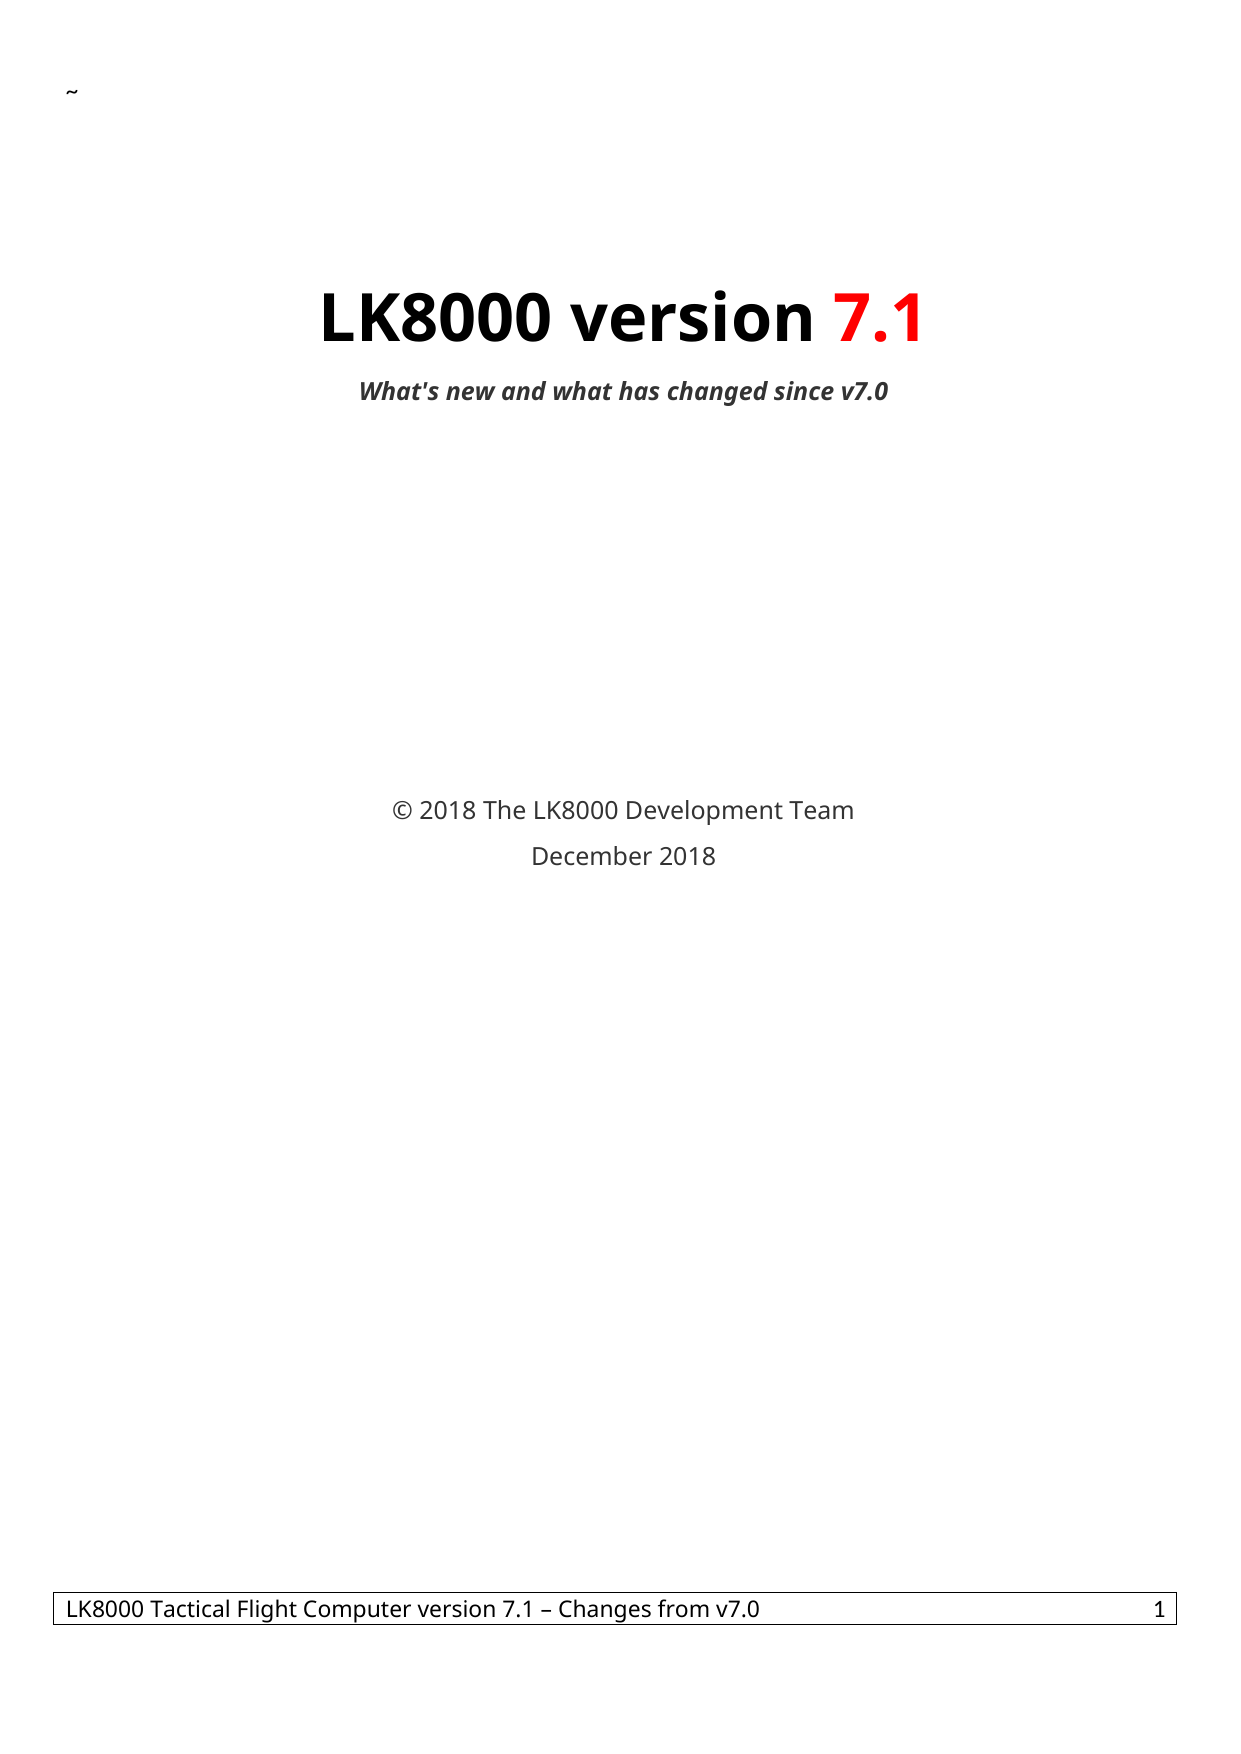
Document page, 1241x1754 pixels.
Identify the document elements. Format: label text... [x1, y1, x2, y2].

text What's new and what has changed since v7.0 [66, 373, 1181, 407]
text December 2018 [66, 839, 1181, 873]
text ~ [66, 75, 1181, 106]
text © 2018 The LK8000 Development Team [66, 792, 1181, 827]
text LK8000 version 7.1 [66, 270, 1181, 361]
